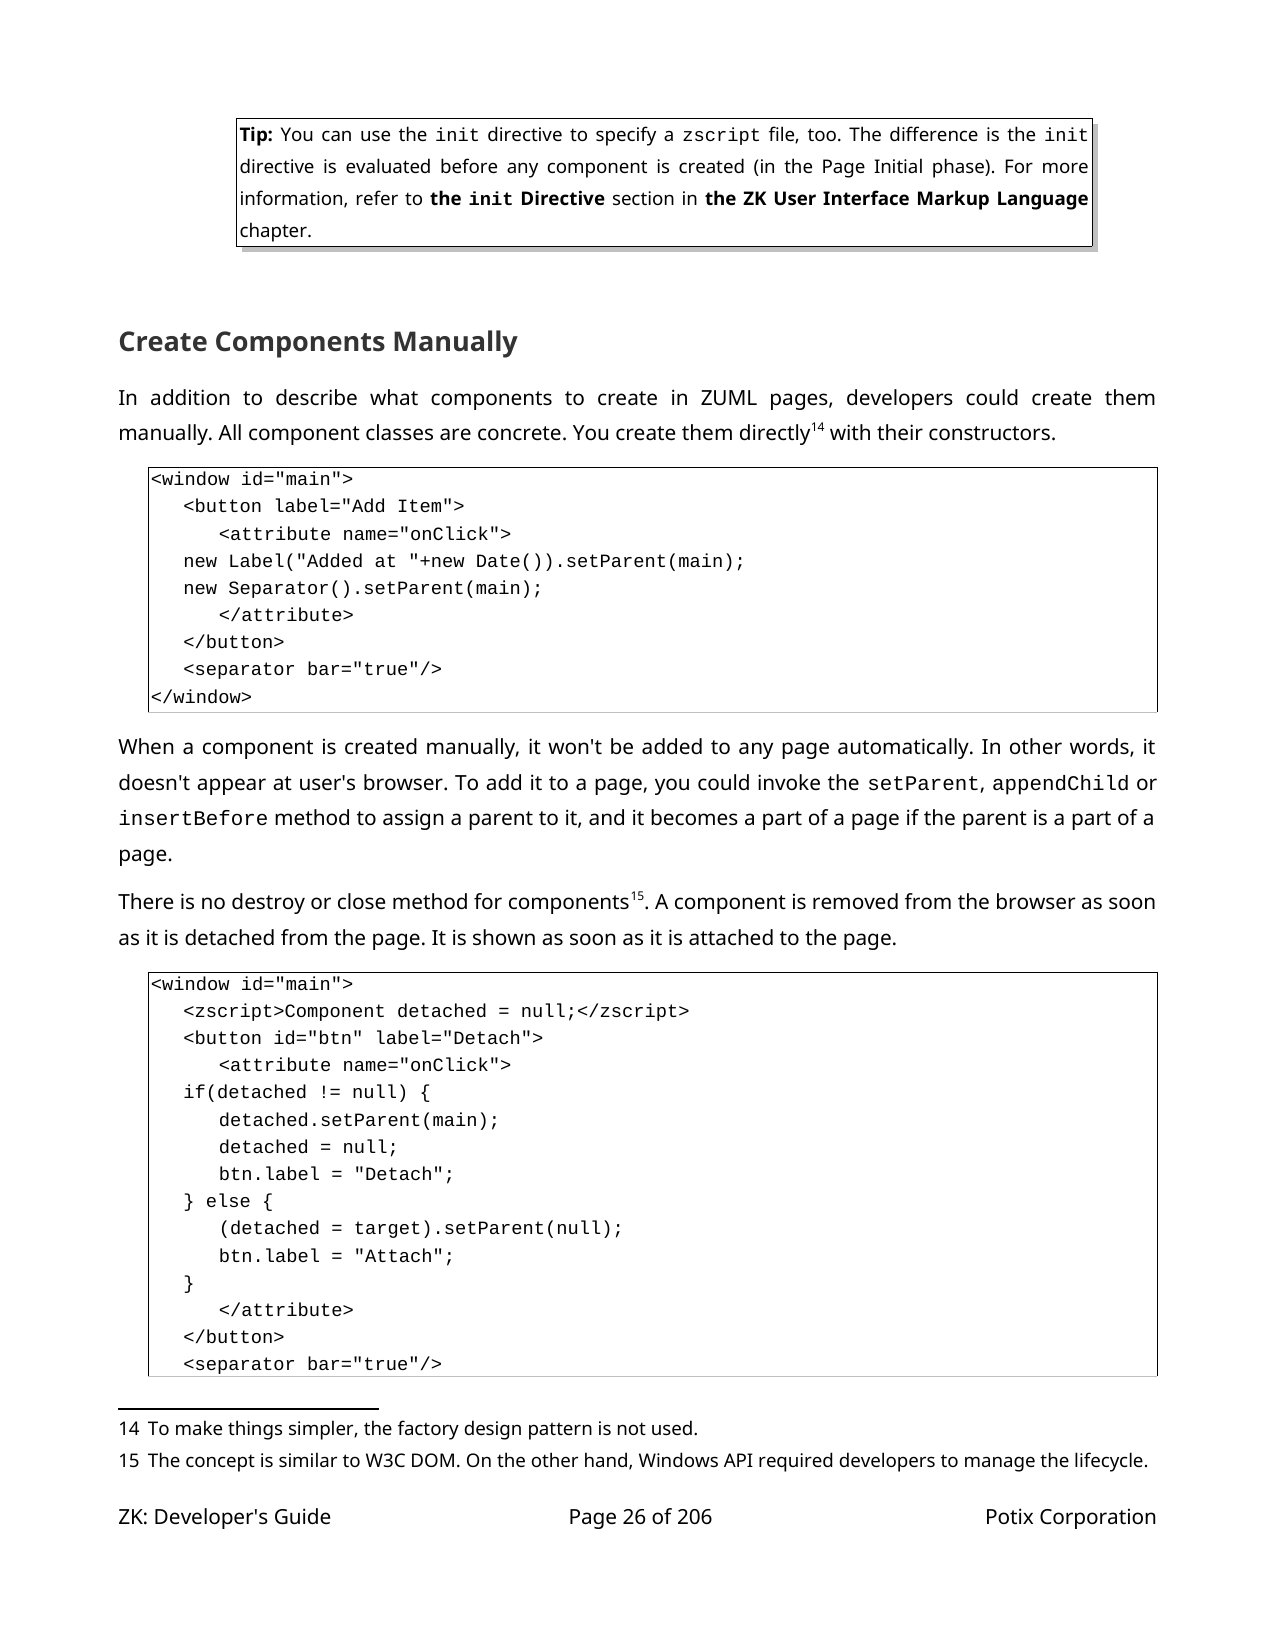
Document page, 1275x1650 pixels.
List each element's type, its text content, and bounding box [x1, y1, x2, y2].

text <attribute name="onClick"> [149, 521, 1157, 546]
text There is no destroy or close method for components. A component is removed from the browser as soon as it is detached from the page. It is shown as soon as it is attached to the page. [118, 887, 1157, 951]
text In addition to describe what components to create in ZUML pages, developers could create them manually. All component classes are concrete. You create them directly with their constructors. [118, 383, 1157, 446]
text <attribute name="onClick"> [149, 1053, 1157, 1077]
text </window> [149, 684, 1157, 712]
text </button> [149, 1325, 1157, 1349]
text <button id="btn" label="Detach"> [149, 1026, 1157, 1050]
text <separator bar="true"/> [149, 657, 1157, 682]
text btn.label = "Attach"; [149, 1243, 1157, 1268]
text } else { [149, 1189, 1157, 1213]
text new Label("Added at "+new Date()).setParent(main); [149, 548, 1157, 573]
subtitle Create Components Manually [118, 322, 1157, 359]
text new Separator().setParent(main); [149, 576, 1157, 600]
text <separator bar="true"/> [149, 1352, 1157, 1376]
text </button> [149, 630, 1157, 654]
text </attribute> [149, 603, 1157, 627]
text The concept is similar to W3C DOM. On the other hand, Windows API required developers to manage the lifecycle. [118, 1447, 1157, 1473]
text if(detached != null) { [149, 1080, 1157, 1104]
text To make things simpler, the factory design pattern is not used. [118, 1416, 1157, 1441]
text Tip: You can use the init directive to specify a zscript file, too. The difference is the init directive is evaluated before any component is created (in the Page Initial phase). For more information, refer to the init Directive section in the ZK User Interface Markup Language chapter. [237, 119, 1092, 246]
text btn.label = "Detach"; [149, 1162, 1157, 1186]
text detached.setParent(main); [149, 1107, 1157, 1132]
text <button label="Add Item"> [149, 494, 1157, 518]
text </attribute> [149, 1298, 1157, 1322]
text <window id="main"> [149, 973, 1157, 996]
text } [149, 1271, 1157, 1295]
text <zscript>Component detached = null;</zscript> [149, 999, 1157, 1023]
text <window id="main"> [149, 468, 1157, 491]
text (detached = target).setParent(null); [149, 1216, 1157, 1241]
text When a component is created manually, it won't be added to any page automatically. In other words, it doesn't appear at user's browser. To add it to a page, you could invoke the setParent, appendChild or insertBefore method to assign a parent to it, and it becomes a part of a page if the parent is a part of a page. [118, 732, 1157, 867]
text detached = null; [149, 1135, 1157, 1159]
